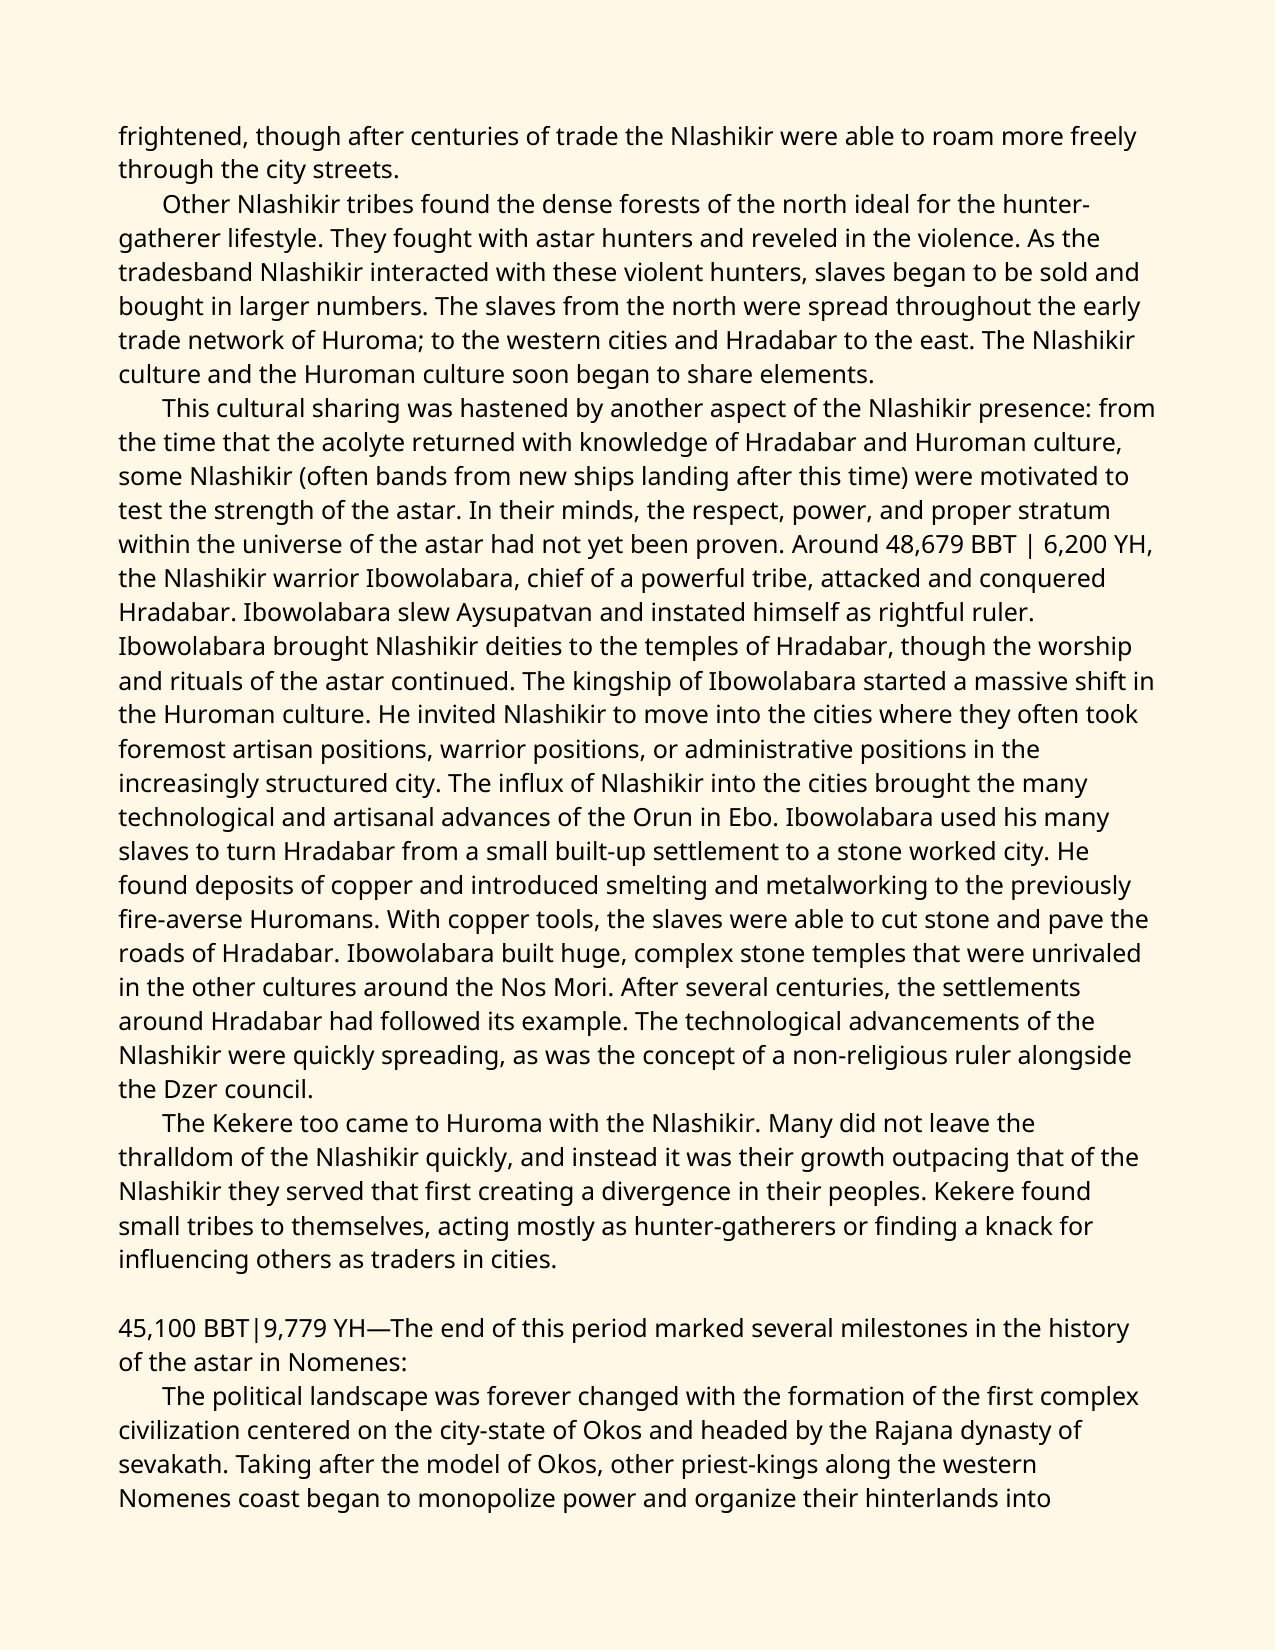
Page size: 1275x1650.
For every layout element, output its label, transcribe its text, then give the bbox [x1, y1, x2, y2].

text Other Nlashikir tribes found the dense forests of the north ideal for the hunter-gatherer lifestyle. They fought with astar hunters and reveled in the violence. As the tradesband Nlashikir interacted with these violent hunters, slaves began to be sold and bought in larger numbers. The slaves from the north were spread throughout the early trade network of Huroma; to the western cities and Hradabar to the east. The Nlashikir culture and the Huroman culture soon began to share elements. [118, 186, 1157, 391]
text The Kekere too came to Huroma with the Nlashikir. Many did not leave the thralldom of the Nlashikir quickly, and instead it was their growth outpacing that of the Nlashikir they served that first creating a divergence in their peoples. Kekere found small tribes to themselves, acting mostly as hunter-gatherers or finding a knack for influencing others as traders in cities. [118, 1106, 1157, 1276]
text The political landscape was forever changed with the formation of the first complex civilization centered on the city-state of Okos and headed by the Rajana dynasty of sevakath. Taking after the model of Okos, other priest-kings along the western Nomenes coast began to monopolize power and organize their hinterlands into [118, 1378, 1157, 1515]
text This cultural sharing was hastened by another aspect of the Nlashikir presence: from the time that the acolyte returned with knowledge of Hradabar and Huroman culture, some Nlashikir (often bands from new ships landing after this time) were motivated to test the strength of the astar. In their minds, the respect, power, and proper stratum within the universe of the astar had not yet been proven. Around 48,679 BBT | 6,200 YH, the Nlashikir warrior Ibowolabara, chief of a powerful tribe, attacked and conquered Hradabar. Ibowolabara slew Aysupatvan and instated himself as rightful ruler. Ibowolabara brought Nlashikir deities to the temples of Hradabar, though the worship and rituals of the astar continued. The kingship of Ibowolabara started a massive shift in the Huroman culture. He invited Nlashikir to move into the cities where they often took foremost artisan positions, warrior positions, or administrative positions in the increasingly structured city. The influx of Nlashikir into the cities brought the many technological and artisanal advances of the Orun in Ebo. Ibowolabara used his many slaves to turn Hradabar from a small built-up settlement to a stone worked city. He found deposits of copper and introduced smelting and metalworking to the previously fire-averse Huromans. With copper tools, the slaves were able to cut stone and pave the roads of Hradabar. Ibowolabara built huge, complex stone temples that were unrivaled in the other cultures around the Nos Mori. After several centuries, the settlements around Hradabar had followed its example. The technological advancements of the Nlashikir were quickly spreading, as was the concept of a non-religious ruler alongside the Dzer council. [118, 391, 1157, 1106]
text frightened, though after centuries of trade the Nlashikir were able to roam more freely through the city streets. [118, 118, 1157, 186]
text 45,100 BBT|9,779 YH—The end of this period marked several milestones in the history of the astar in Nomenes: [118, 1310, 1157, 1378]
